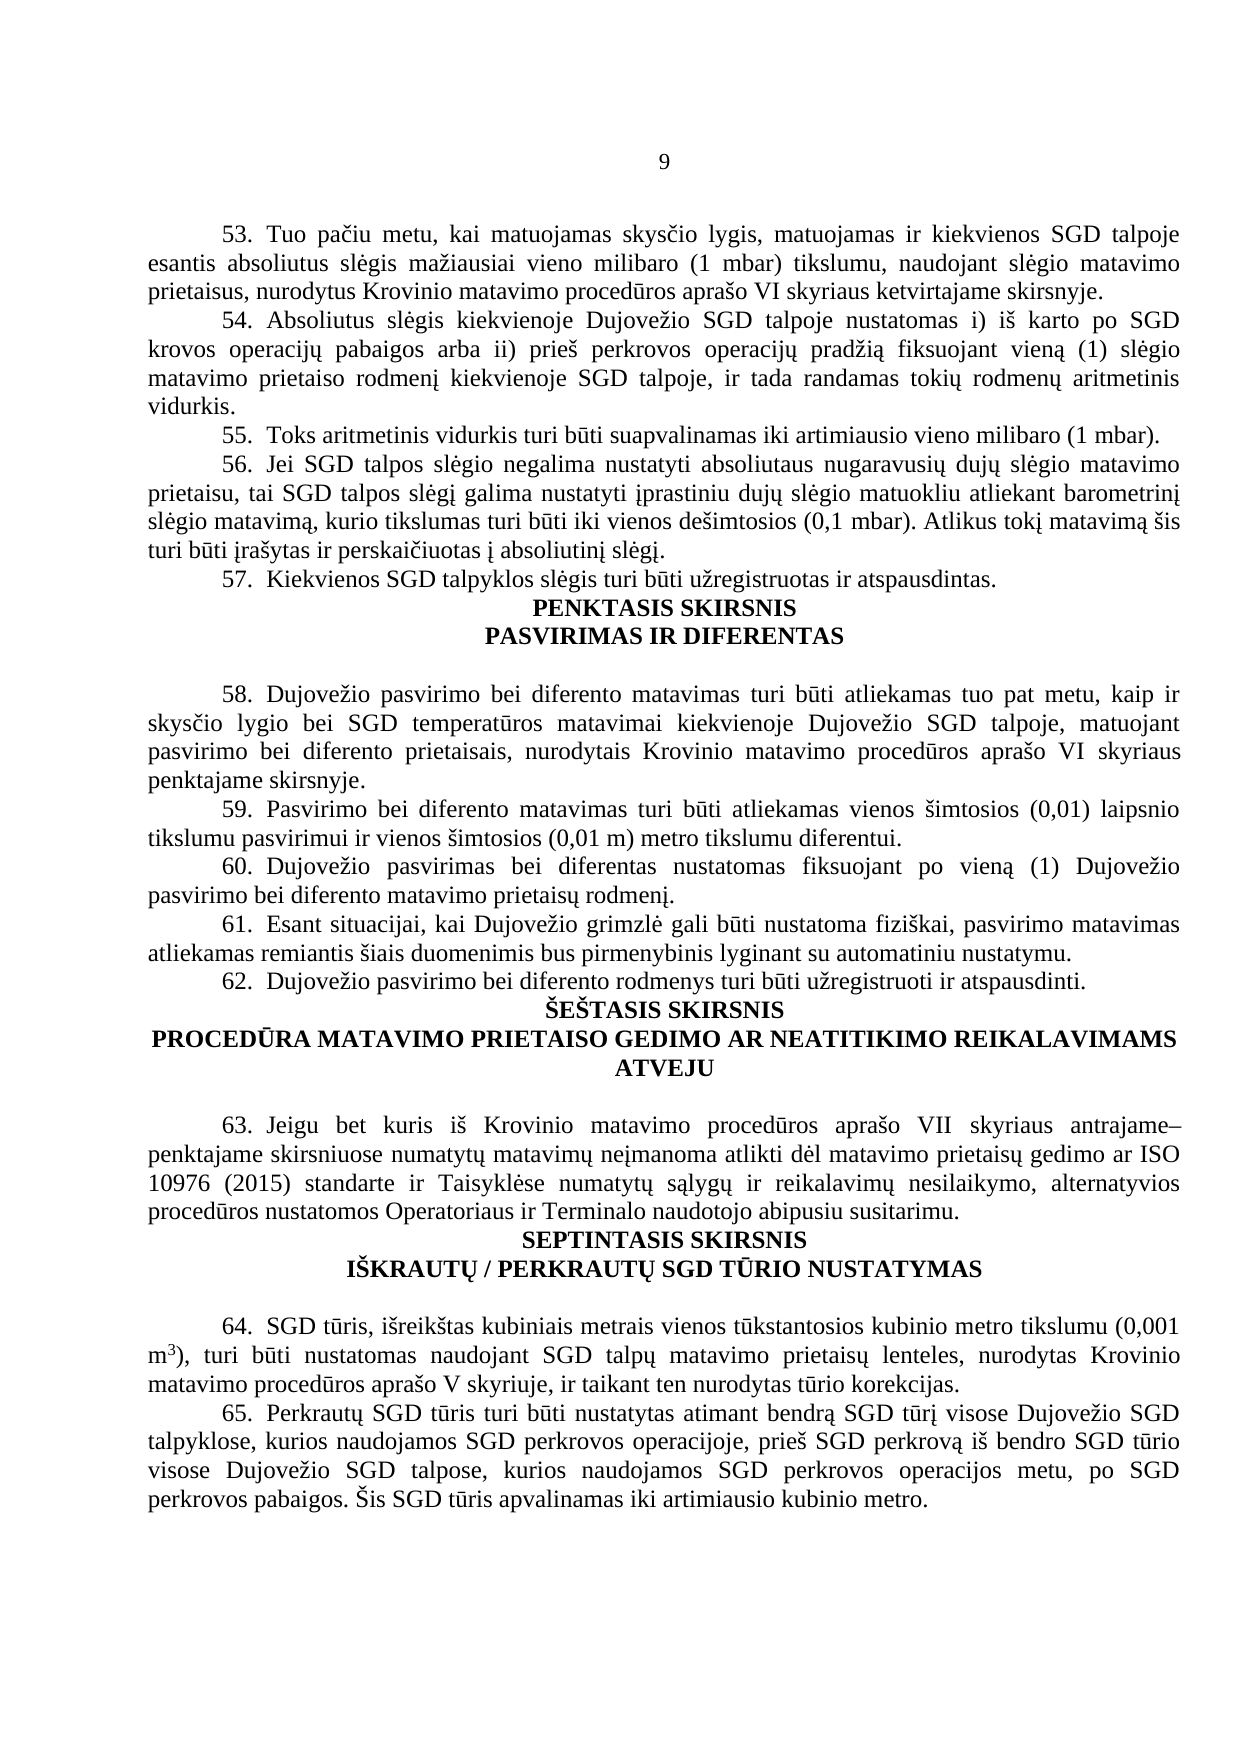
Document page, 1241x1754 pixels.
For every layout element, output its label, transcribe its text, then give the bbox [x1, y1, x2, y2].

text 55. Toks aritmetinis vidurkis turi būti suapvalinamas iki artimiausio vieno milibaro (1 mbar). [148, 420, 1181, 449]
text SEPTINTASIS SKIRSNIS IŠKRAUTŲ / PERKRAUTŲ SGD TŪRIO NUSTATYMAS [148, 1225, 1181, 1283]
text 53. Tuo pačiu metu, kai matuojamas skysčio lygis, matuojamas ir kiekvienos SGD talpoje esantis absoliutus slėgis mažiausiai vieno milibaro (1 mbar) tikslumu, naudojant slėgio matavimo prietaisus, nurodytus Krovinio matavimo procedūros aprašo VI skyriaus ketvirtajame skirsnyje. [148, 219, 1181, 305]
text 54. Absoliutus slėgis kiekvienoje Dujovežio SGD talpoje nustatomas i) iš karto po SGD krovos operacijų pabaigos arba ii) prieš perkrovos operacijų pradžią fiksuojant vieną (1) slėgio matavimo prietaiso rodmenį kiekvienoje SGD talpoje, ir tada randamas tokių rodmenų aritmetinis vidurkis. [148, 305, 1181, 420]
text 62. Dujovežio pasvirimo bei diferento rodmenys turi būti užregistruoti ir atspausdinti. [148, 966, 1181, 995]
text PENKTASIS SKIRSNIS PASVIRIMAS IR DIFERENTAS [148, 593, 1181, 650]
text 63. Jeigu bet kuris iš Krovinio matavimo procedūros aprašo VII skyriaus antrajame–penktajame skirsniuose numatytų matavimų neįmanoma atlikti dėl matavimo prietaisų gedimo ar ISO 10976 (2015) standarte ir Taisyklėse numatytų sąlygų ir reikalavimų nesilaikymo, alternatyvios procedūros nustatomos Operatoriaus ir Terminalo naudotojo abipusiu susitarimu. [148, 1110, 1181, 1225]
text 59. Pasvirimo bei diferento matavimas turi būti atliekamas vienos šimtosios (0,01) laipsnio tikslumu pasvirimui ir vienos šimtosios (0,01 m) metro tikslumu diferentui. [148, 794, 1181, 851]
text 64. SGD tūris, išreikštas kubiniais metrais vienos tūkstantosios kubinio metro tikslumu (0,001 m3), turi būti nustatomas naudojant SGD talpų matavimo prietaisų lenteles, nurodytas Krovinio matavimo procedūros aprašo V skyriuje, ir taikant ten nurodytas tūrio korekcijas. [148, 1311, 1181, 1398]
text ŠEŠTASIS SKIRSNIS PROCEDŪRA MATAVIMO PRIETAISO GEDIMO AR NEATITIKIMO REIKALAVIMAMS ATVEJU [148, 995, 1181, 1081]
text 61. Esant situacijai, kai Dujovežio grimzlė gali būti nustatoma fiziškai, pasvirimo matavimas atliekamas remiantis šiais duomenimis bus pirmenybinis lyginant su automatiniu nustatymu. [148, 909, 1181, 966]
text 56. Jei SGD talpos slėgio negalima nustatyti absoliutaus nugaravusių dujų slėgio matavimo prietaisu, tai SGD talpos slėgį galima nustatyti įprastiniu dujų slėgio matuokliu atliekant barometrinį slėgio matavimą, kurio tikslumas turi būti iki vienos dešimtosios (0,1 mbar). Atlikus tokį matavimą šis turi būti įrašytas ir perskaičiuotas į absoliutinį slėgį. [148, 449, 1181, 564]
text 60. Dujovežio pasvirimas bei diferentas nustatomas fiksuojant po vieną (1) Dujovežio pasvirimo bei diferento matavimo prietaisų rodmenį. [148, 851, 1181, 909]
text 65. Perkrautų SGD tūris turi būti nustatytas atimant bendrą SGD tūrį visose Dujovežio SGD talpyklose, kurios naudojamos SGD perkrovos operacijoje, prieš SGD perkrovą iš bendro SGD tūrio visose Dujovežio SGD talpose, kurios naudojamos SGD perkrovos operacijos metu, po SGD perkrovos pabaigos. Šis SGD tūris apvalinamas iki artimiausio kubinio metro. [148, 1398, 1181, 1513]
text 57. Kiekvienos SGD talpyklos slėgis turi būti užregistruotas ir atspausdintas. [148, 564, 1181, 593]
text 58. Dujovežio pasvirimo bei diferento matavimas turi būti atliekamas tuo pat metu, kaip ir skysčio lygio bei SGD temperatūros matavimai kiekvienoje Dujovežio SGD talpoje, matuojant pasvirimo bei diferento prietaisais, nurodytais Krovinio matavimo procedūros aprašo VI skyriaus penktajame skirsnyje. [148, 679, 1181, 794]
